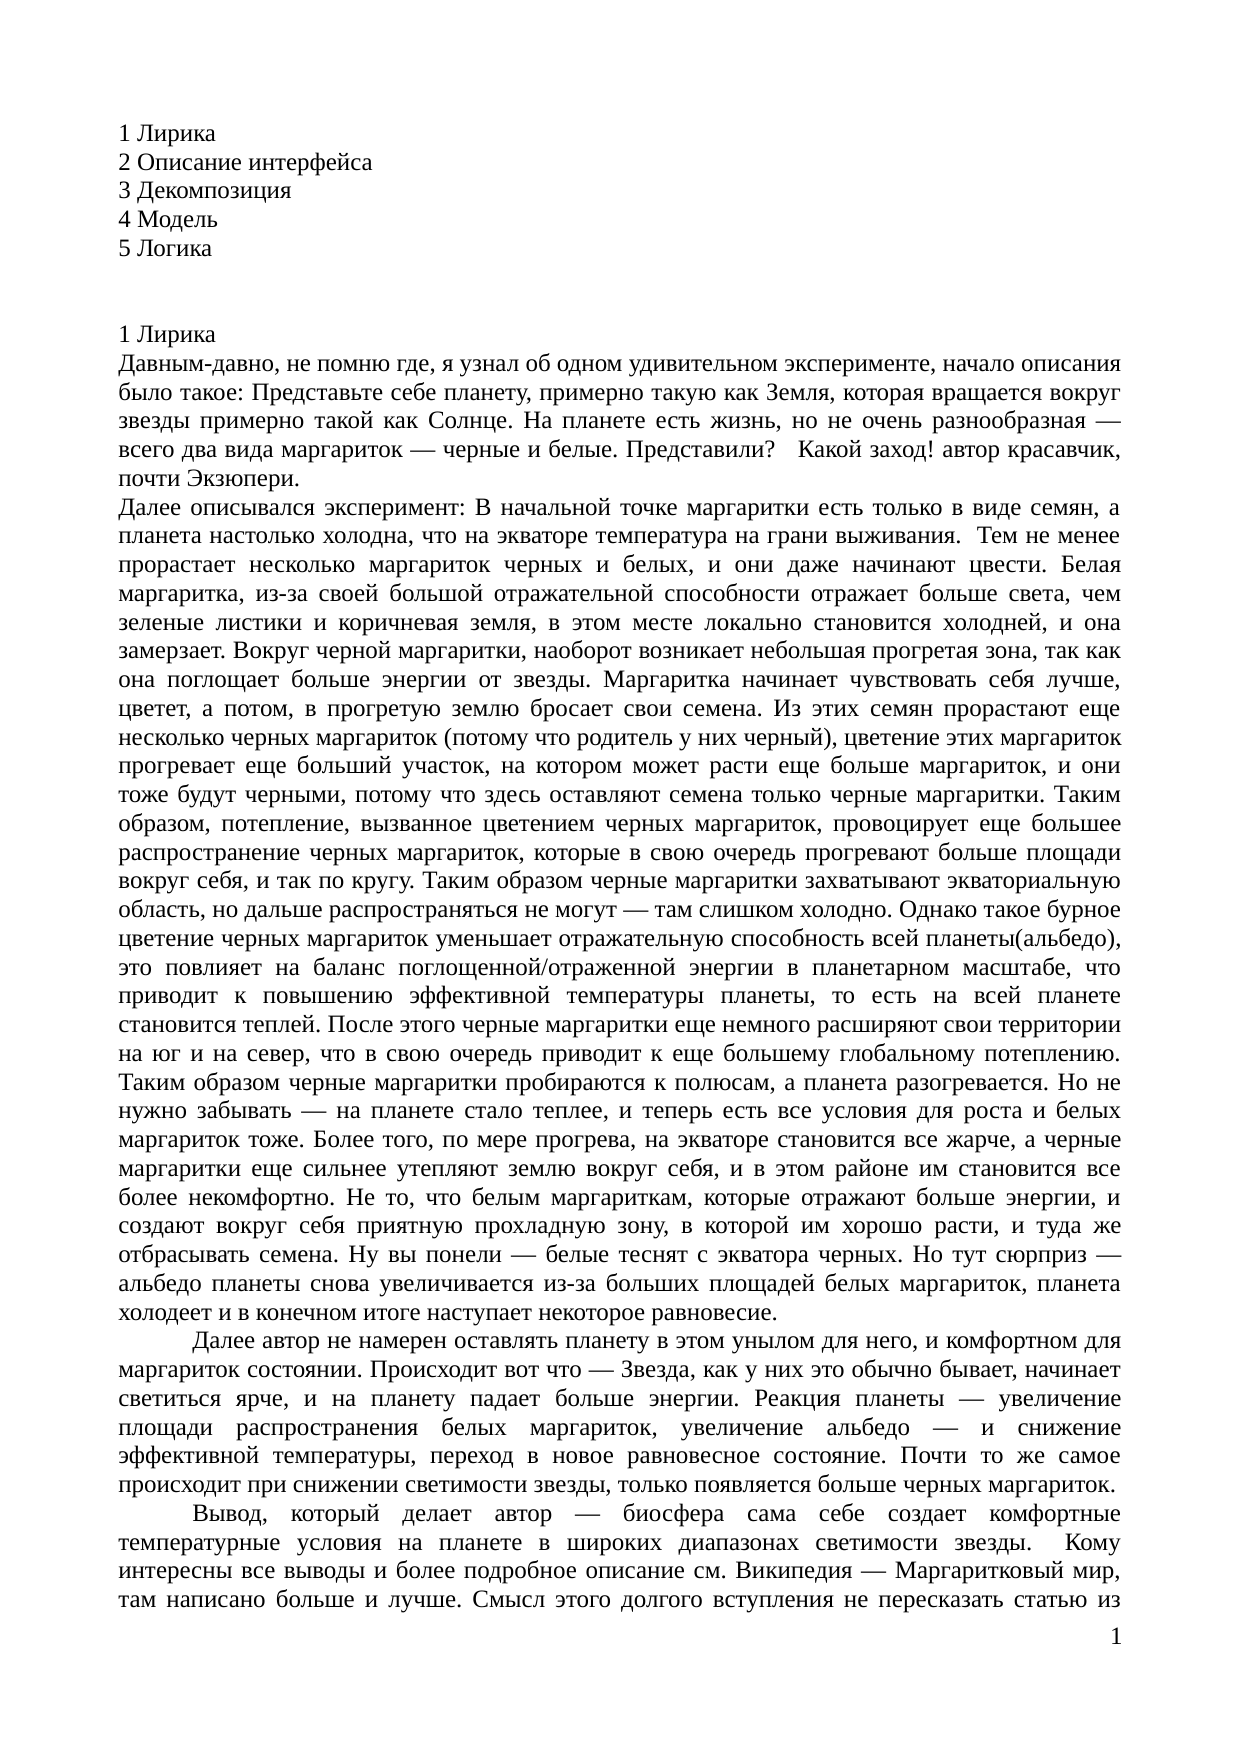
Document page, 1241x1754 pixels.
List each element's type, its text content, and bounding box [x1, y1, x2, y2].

text 2 Описание интерфейса [118, 147, 1122, 176]
text Далее автор не намерен оставлять планету в этом унылом для него, и комфортном для маргариток состоянии. Происходит вот что — Звезда, как у них это обычно бывает, начинает светиться ярче, и на планету падает больше энергии. Реакция планеты — увеличение площади распространения белых маргариток, увеличение альбедо — и снижение эффективной температуры, переход в новое равновесное состояние. Почти то же самое происходит при снижении светимости звезды, только появляется больше черных маргариток. [118, 1326, 1122, 1498]
text Давным-давно, не помню где, я узнал об одном удивительном эксперименте, начало описания было такое: Представьте себе планету, примерно такую как Земля, которая вращается вокруг звезды примерно такой как Солнце. На планете есть жизнь, но не очень разнообразная — всего два вида маргариток — черные и белые. Представили? Какой заход! автор красавчик, почти Экзюпери. [118, 348, 1122, 492]
text 3 Декомпозиция [118, 176, 1122, 204]
text Далее описывался эксперимент: В начальной точке маргаритки есть только в виде семян, а планета настолько холодна, что на экваторе температура на грани выживания. Тем не менее прорастает несколько маргариток черных и белых, и они даже начинают цвести. Белая маргаритка, из-за своей большой отражательной способности отражает больше света, чем зеленые листики и коричневая земля, в этом месте локально становится холодней, и она замерзает. Вокруг черной маргаритки, наоборот возникает небольшая прогретая зона, так как она поглощает больше энергии от звезды. Маргаритка начинает чувствовать себя лучше, цветет, а потом, в прогретую землю бросает свои семена. Из этих семян прорастают еще несколько черных маргариток (потому что родитель у них черный), цветение этих маргариток прогревает еще больший участок, на котором может расти еще больше маргариток, и они тоже будут черными, потому что здесь оставляют семена только черные маргаритки. Таким образом, потепление, вызванное цветением черных маргариток, провоцирует еще большее распространение черных маргариток, которые в свою очередь прогревают больше площади вокруг себя, и так по кругу. Таким образом черные маргаритки захватывают экваториальную область, но дальше распространяться не могут — там слишком холодно. Однако такое бурное цветение черных маргариток уменьшает отражательную способность всей планеты(альбедо), это повлияет на баланс поглощенной/отраженной энергии в планетарном масштабе, что приводит к повышению эффективной температуры планеты, то есть на всей планете становится теплей. После этого черные маргаритки еще немного расширяют свои территории на юг и на север, что в свою очередь приводит к еще большему глобальному потеплению. Таким образом черные маргаритки пробираются к полюсам, а планета разогревается. Но не нужно забывать — на планете стало теплее, и теперь есть все условия для роста и белых маргариток тоже. Более того, по мере прогрева, на экваторе становится все жарче, а черные маргаритки еще сильнее утепляют землю вокруг себя, и в этом районе им становится все более некомфортно. Не то, что белым маргариткам, которые отражают больше энергии, и создают вокруг себя приятную прохладную зону, в которой им хорошо расти, и туда же отбрасывать семена. Ну вы понели — белые теснят с экватора черных. Но тут сюрприз — альбедо планеты снова увеличивается из-за больших площадей белых маргариток, планета холодеет и в конечном итоге наступает некоторое равновесие. [118, 492, 1122, 1326]
text 1 Лирика [118, 319, 1122, 348]
text 4 Модель [118, 204, 1122, 233]
text Вывод, который делает автор — биосфера сама себе создает комфортные температурные условия на планете в широких диапазонах светимости звезды. Кому интересны все выводы и более подробное описание см. Википедия — Маргаритковый мир, там написано больше и лучше. Смысл этого долгого вступления не пересказать статью из [118, 1498, 1122, 1613]
text 1 Лирика [118, 118, 1122, 147]
text 5 Логика [118, 233, 1122, 262]
